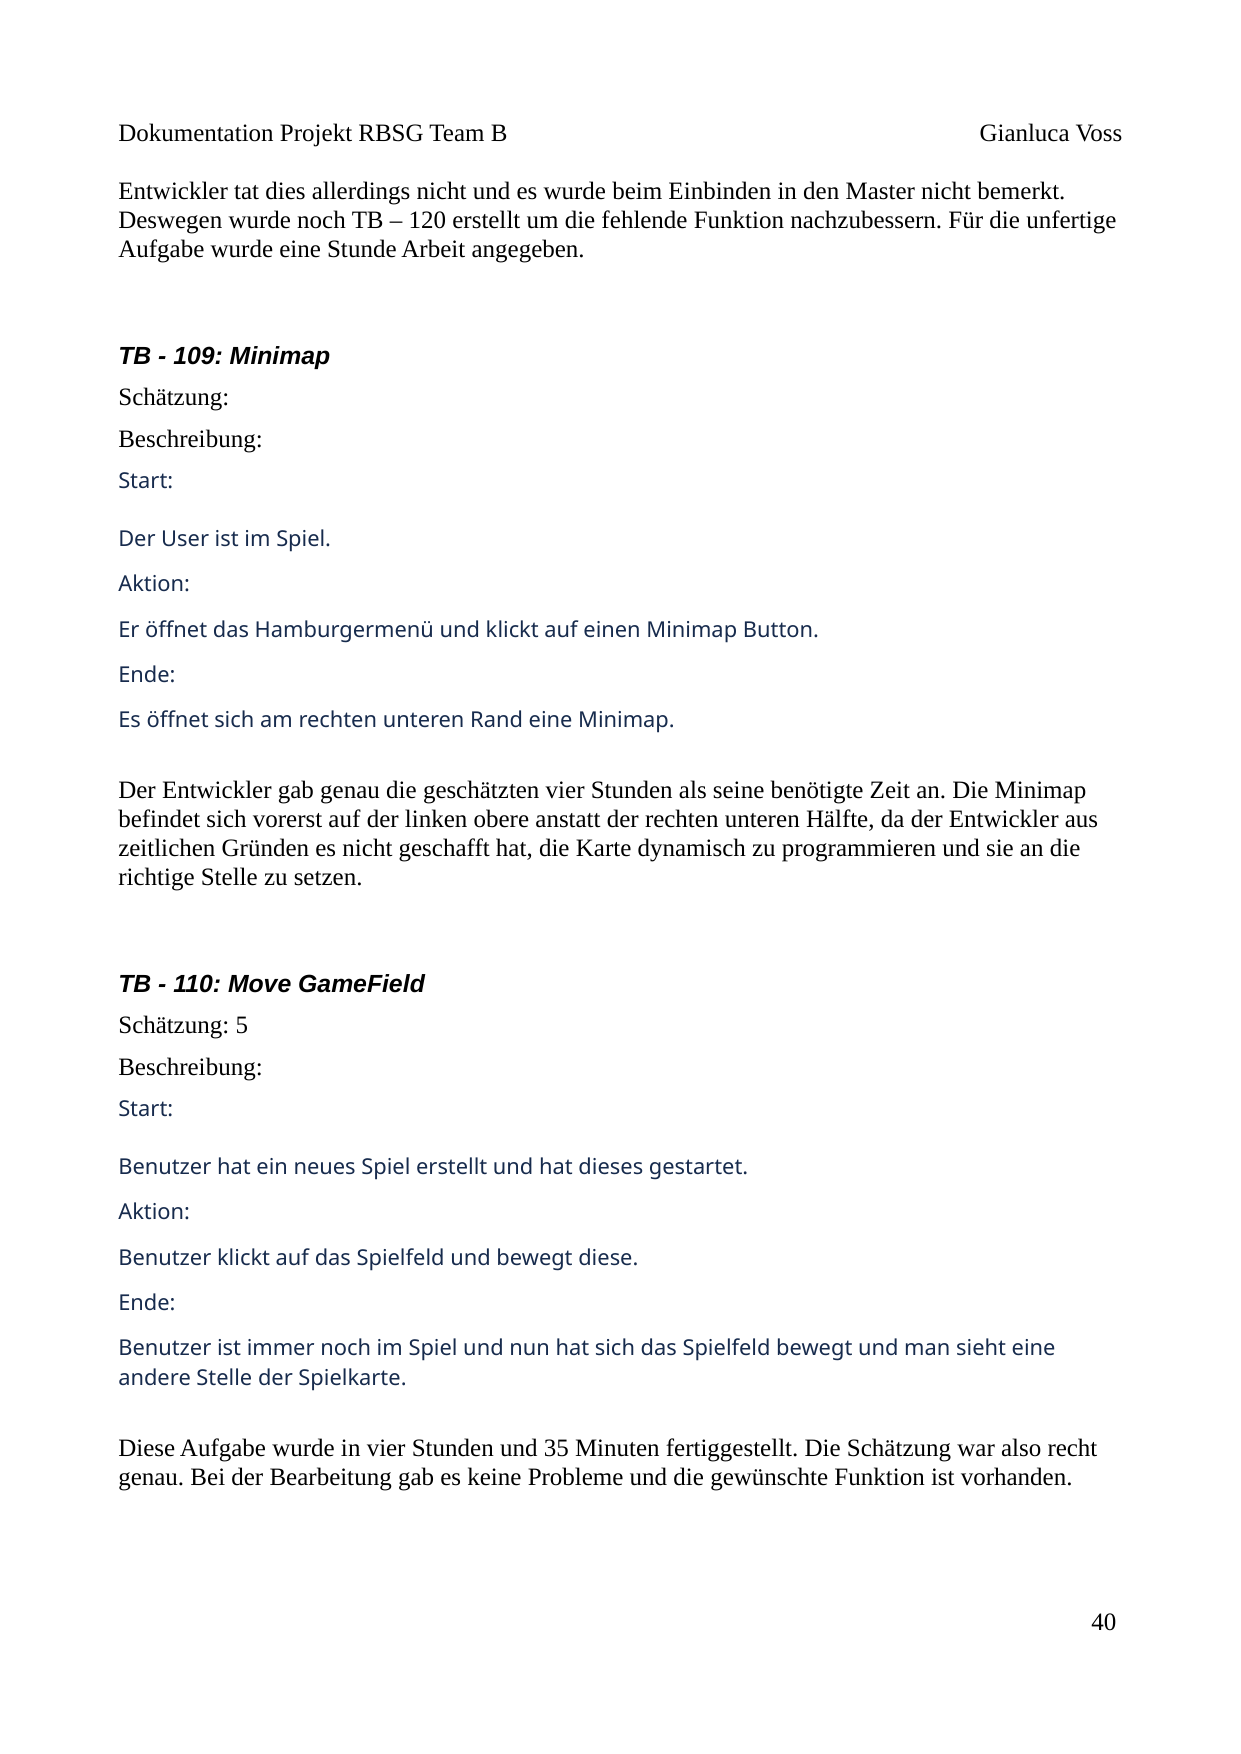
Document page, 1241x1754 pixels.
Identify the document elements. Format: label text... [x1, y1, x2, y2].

text Benutzer ist immer noch im Spiel und nun hat sich das Spielfeld bewegt und man sieht eine andere Stelle der Spielkarte. [118, 1332, 1122, 1392]
text Diese Aufgabe wurde in vier Stunden und 35 Minuten fertiggestellt. Die Schätzung war also recht genau. Bei der Bearbeitung gab es keine Probleme und die gewünschte Funktion ist vorhanden. [118, 1433, 1122, 1491]
text Aktion: [118, 568, 1122, 598]
text Start: [118, 465, 1122, 495]
text Entwickler tat dies allerdings nicht und es wurde beim Einbinden in den Master nicht bemerkt. Deswegen wurde noch TB – 120 erstellt um die fehlende Funktion nachzubessern. Für die unfertige Aufgabe wurde eine Stunde Arbeit angegeben. [118, 176, 1122, 263]
text Er öffnet das Hamburgermenü und klickt auf einen Minimap Button. [118, 614, 1122, 643]
subtitle TB - 110: Move GameField [118, 969, 1122, 998]
text Der Entwickler gab genau die geschätzten vier Stunden als seine benötigte Zeit an. Die Minimap befindet sich vorerst auf der linken obere anstatt der rechten unteren Hälfte, da der Entwickler aus zeitlichen Gründen es nicht geschafft hat, die Karte dynamisch zu programmieren und sie an die richtige Stelle zu setzen. [118, 776, 1122, 891]
text Schätzung: 5 [118, 1010, 1122, 1039]
text Beschreibung: [118, 1052, 1122, 1080]
text Beschreibung: [118, 424, 1122, 452]
text Benutzer hat ein neues Spiel erstellt und hat dieses gestartet. [118, 1151, 1122, 1181]
text Benutzer klickt auf das Spielfeld und bewegt diese. [118, 1242, 1122, 1271]
text Ende: [118, 659, 1122, 689]
subtitle TB - 109: Minimap [118, 341, 1122, 370]
text Aktion: [118, 1196, 1122, 1226]
text Ende: [118, 1287, 1122, 1317]
text Es öffnet sich am rechten unteren Rand eine Minimap. [118, 704, 1122, 734]
text Der User ist im Spiel. [118, 523, 1122, 553]
text Schätzung: [118, 382, 1122, 411]
text Start: [118, 1093, 1122, 1123]
